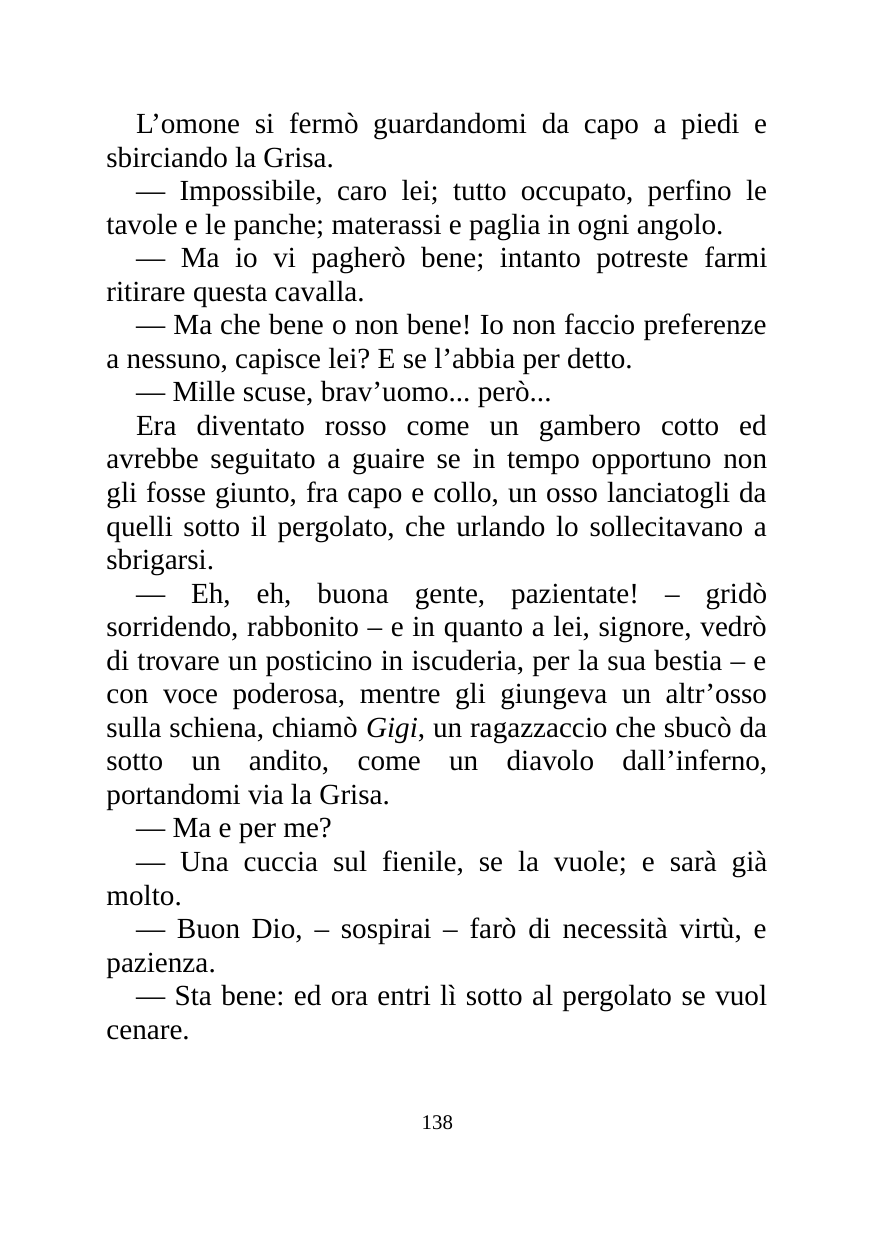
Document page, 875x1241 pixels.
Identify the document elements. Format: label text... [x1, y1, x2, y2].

text — Buon Dio, – sospirai – farò di necessità virtù, e pazienza. [106, 911, 768, 978]
text — Ma io vi pagherò bene; intanto potreste farmi ritirare questa cavalla. [106, 240, 768, 307]
text — Ma e per me? [106, 811, 768, 844]
text — Ma che bene o non bene! Io non faccio preferenze a nessuno, capisce lei? E se l’abbia per detto. [106, 307, 768, 374]
text — Eh, eh, buona gente, pazientate! – gridò sorridendo, rabbonito – e in quanto a lei, signore, vedrò di trovare un posticino in iscuderia, per la sua bestia – e con voce poderosa, mentre gli giungeva un altr’osso sulla schiena, chiamò Gigi, un ragazzaccio che sbucò da sotto un andito, come un diavolo dall’inferno, portandomi via la Grisa. [106, 576, 768, 811]
text Era diventato rosso come un gambero cotto ed avrebbe seguitato a guaire se in tempo opportuno non gli fosse giunto, fra capo e collo, un osso lanciatogli da quelli sotto il pergolato, che urlando lo sollecitavano a sbrigarsi. [106, 408, 768, 576]
text — Una cuccia sul fienile, se la vuole; e sarà già molto. [106, 844, 768, 911]
text — Impossibile, caro lei; tutto occupato, perfino le tavole e le panche; materassi e paglia in ogni angolo. [106, 173, 768, 240]
text — Sta bene: ed ora entri lì sotto al pergolato se vuol cenare. [106, 978, 768, 1045]
text — Mille scuse, brav’uomo... però... [106, 374, 768, 408]
text L’omone si fermò guardandomi da capo a piedi e sbirciando la Grisa. [106, 106, 768, 173]
